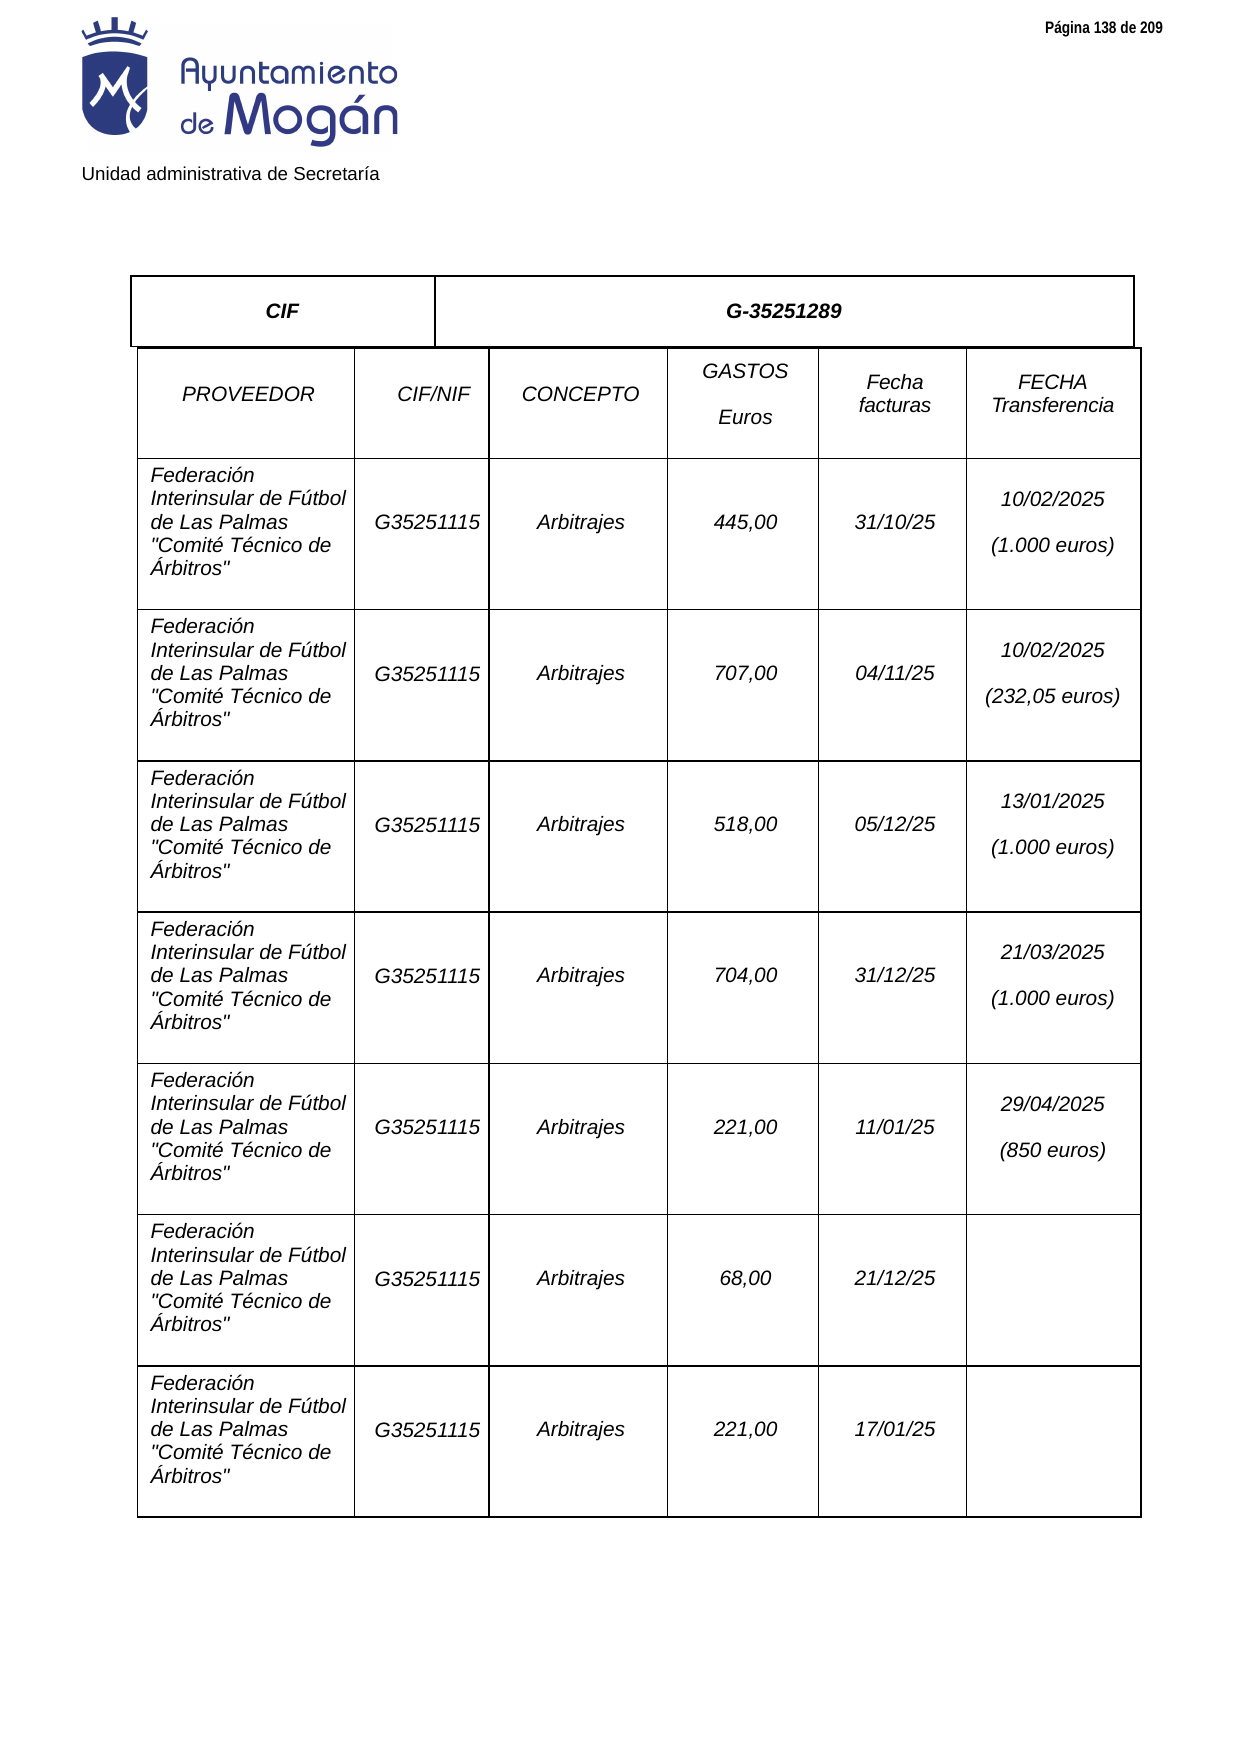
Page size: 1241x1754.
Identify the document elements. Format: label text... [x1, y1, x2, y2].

table_cell Arbitrajes [490, 1215, 667, 1365]
table_cell Arbitrajes [490, 1064, 667, 1214]
table_cell Arbitrajes [490, 762, 667, 911]
table_cell G35251115 [355, 1215, 488, 1365]
table_cell G-35251289 [436, 277, 1133, 346]
table_cell 518,00 [668, 762, 818, 911]
table_cell 445,00 [668, 459, 818, 609]
table_cell 704,00 [668, 913, 818, 1062]
table_cell Arbitrajes [490, 610, 667, 760]
table_cell 221,00 [668, 1064, 818, 1214]
picture [81, 17, 398, 153]
table_header GASTOS Euros [668, 349, 818, 457]
table_cell Federación Interinsular de Fútbol de Las Palmas "Comité Técnico de Árbitros" [138, 762, 354, 911]
table_cell 707,00 [668, 610, 818, 760]
table_cell Federación Interinsular de Fútbol de Las Palmas "Comité Técnico de Árbitros" [138, 1064, 354, 1214]
table_header CIF/NIF [355, 349, 488, 457]
table_cell 21/12/25 [819, 1215, 966, 1365]
table_cell Federación Interinsular de Fútbol de Las Palmas "Comité Técnico de Árbitros" [138, 1367, 354, 1516]
table_cell G35251115 [355, 1367, 488, 1516]
table_cell Federación Interinsular de Fútbol de Las Palmas "Comité Técnico de Árbitros" [138, 459, 354, 609]
table_cell 31/12/25 [819, 913, 966, 1062]
table_cell G35251115 [355, 1064, 488, 1214]
table_cell 68,00 [668, 1215, 818, 1365]
table_cell 13/01/2025 (1.000 euros) [967, 762, 1140, 911]
table_cell [967, 1215, 1140, 1365]
table_cell Arbitrajes [490, 913, 667, 1062]
table_cell Arbitrajes [490, 1367, 667, 1516]
table_cell 11/01/25 [819, 1064, 966, 1214]
table_cell G35251115 [355, 610, 488, 760]
table_header FECHA Transferencia [967, 349, 1140, 457]
table_cell 05/12/25 [819, 762, 966, 911]
table_cell 29/04/2025 (850 euros) [967, 1064, 1140, 1214]
table_cell 10/02/2025 (1.000 euros) [967, 459, 1140, 609]
table_cell 17/01/25 [819, 1367, 966, 1516]
table_cell Federación Interinsular de Fútbol de Las Palmas "Comité Técnico de Árbitros" [138, 610, 354, 760]
table_cell [967, 1367, 1140, 1516]
table_cell 221,00 [668, 1367, 818, 1516]
table_cell 10/02/2025 (232,05 euros) [967, 610, 1140, 760]
table_cell G35251115 [355, 459, 488, 609]
table_cell G35251115 [355, 762, 488, 911]
table_cell 31/10/25 [819, 459, 966, 609]
table_cell G35251115 [355, 913, 488, 1062]
table_header CONCEPTO [490, 349, 667, 457]
table_cell 04/11/25 [819, 610, 966, 760]
table_cell Federación Interinsular de Fútbol de Las Palmas "Comité Técnico de Árbitros" [138, 913, 354, 1062]
table_cell CIF [132, 277, 434, 346]
table_cell 21/03/2025 (1.000 euros) [967, 913, 1140, 1062]
table_header PROVEEDOR [138, 349, 354, 457]
table_cell Federación Interinsular de Fútbol de Las Palmas "Comité Técnico de Árbitros" [138, 1215, 354, 1365]
table_cell Arbitrajes [490, 459, 667, 609]
table_header Fecha facturas [819, 349, 966, 457]
